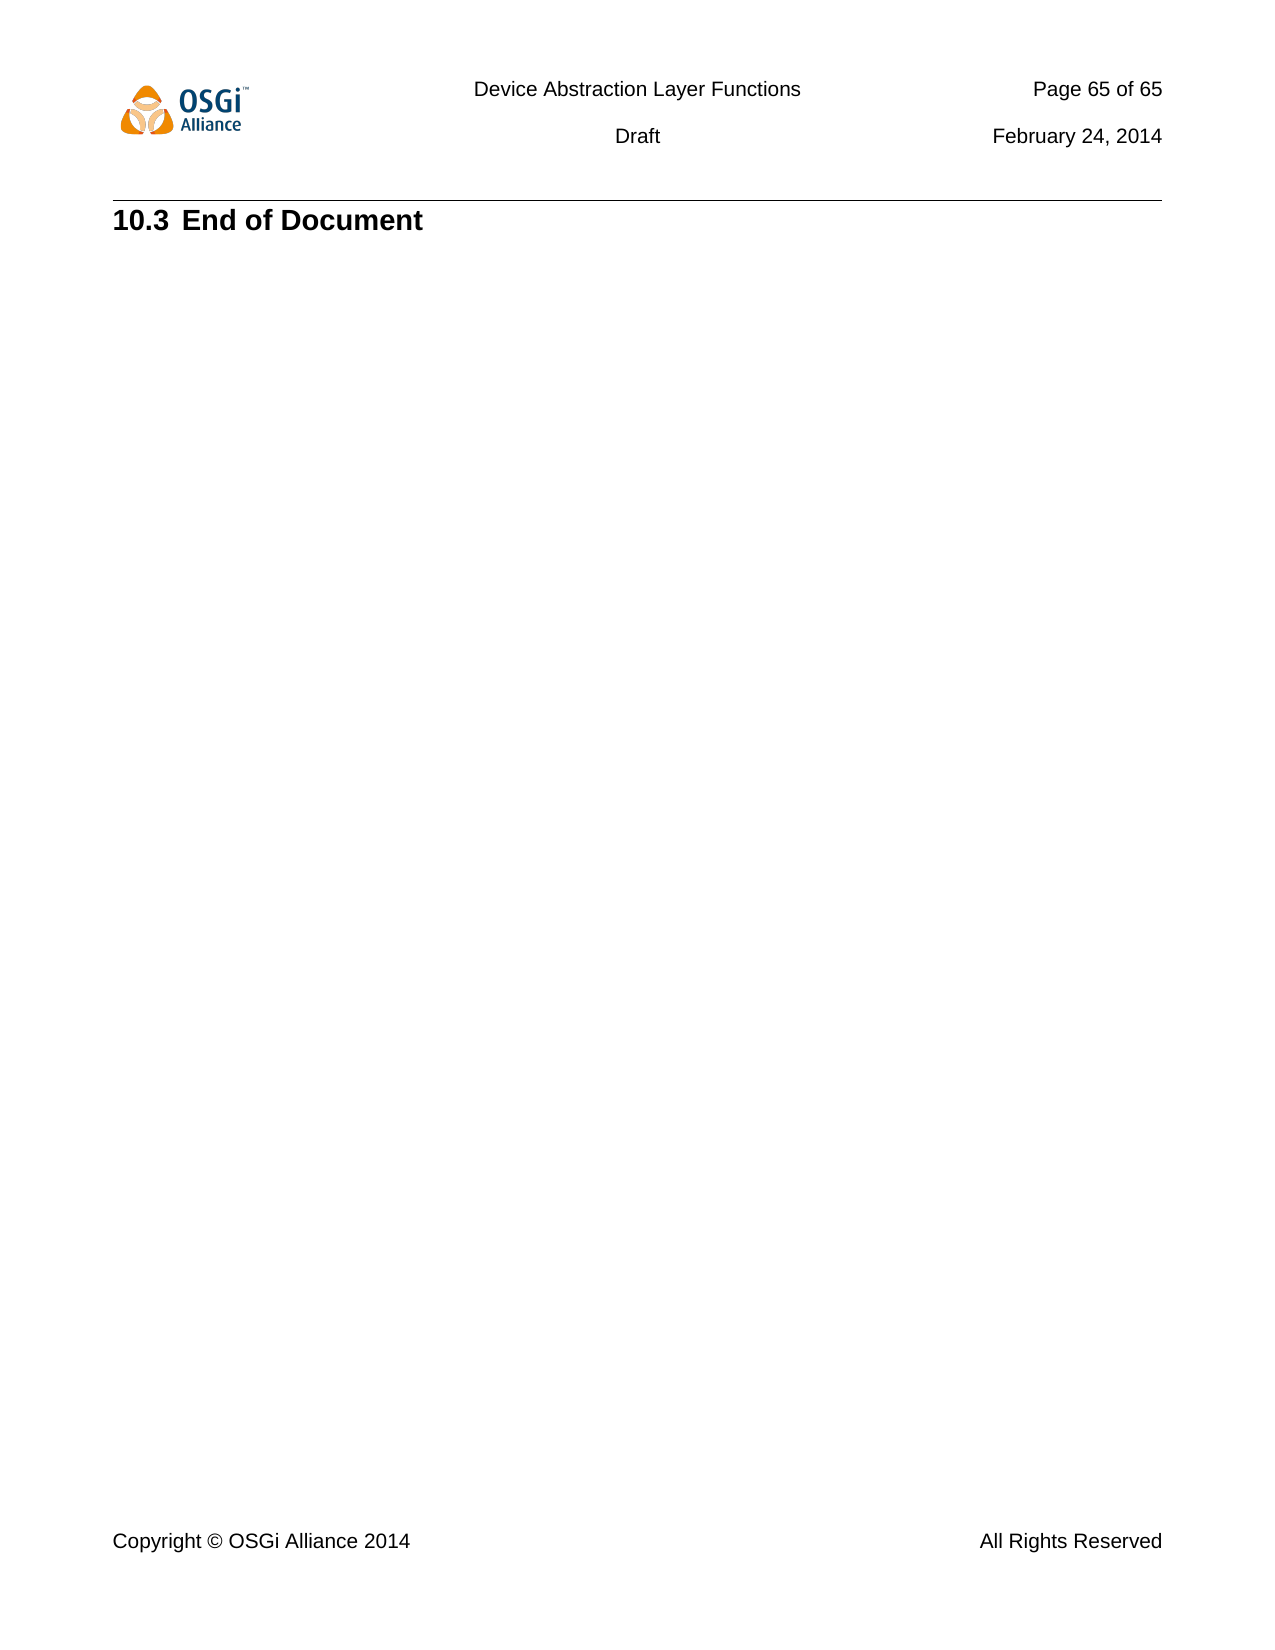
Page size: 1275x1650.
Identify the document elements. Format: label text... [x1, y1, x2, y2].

picture [113, 78, 257, 142]
subtitle End of Document [112, 201, 1162, 236]
